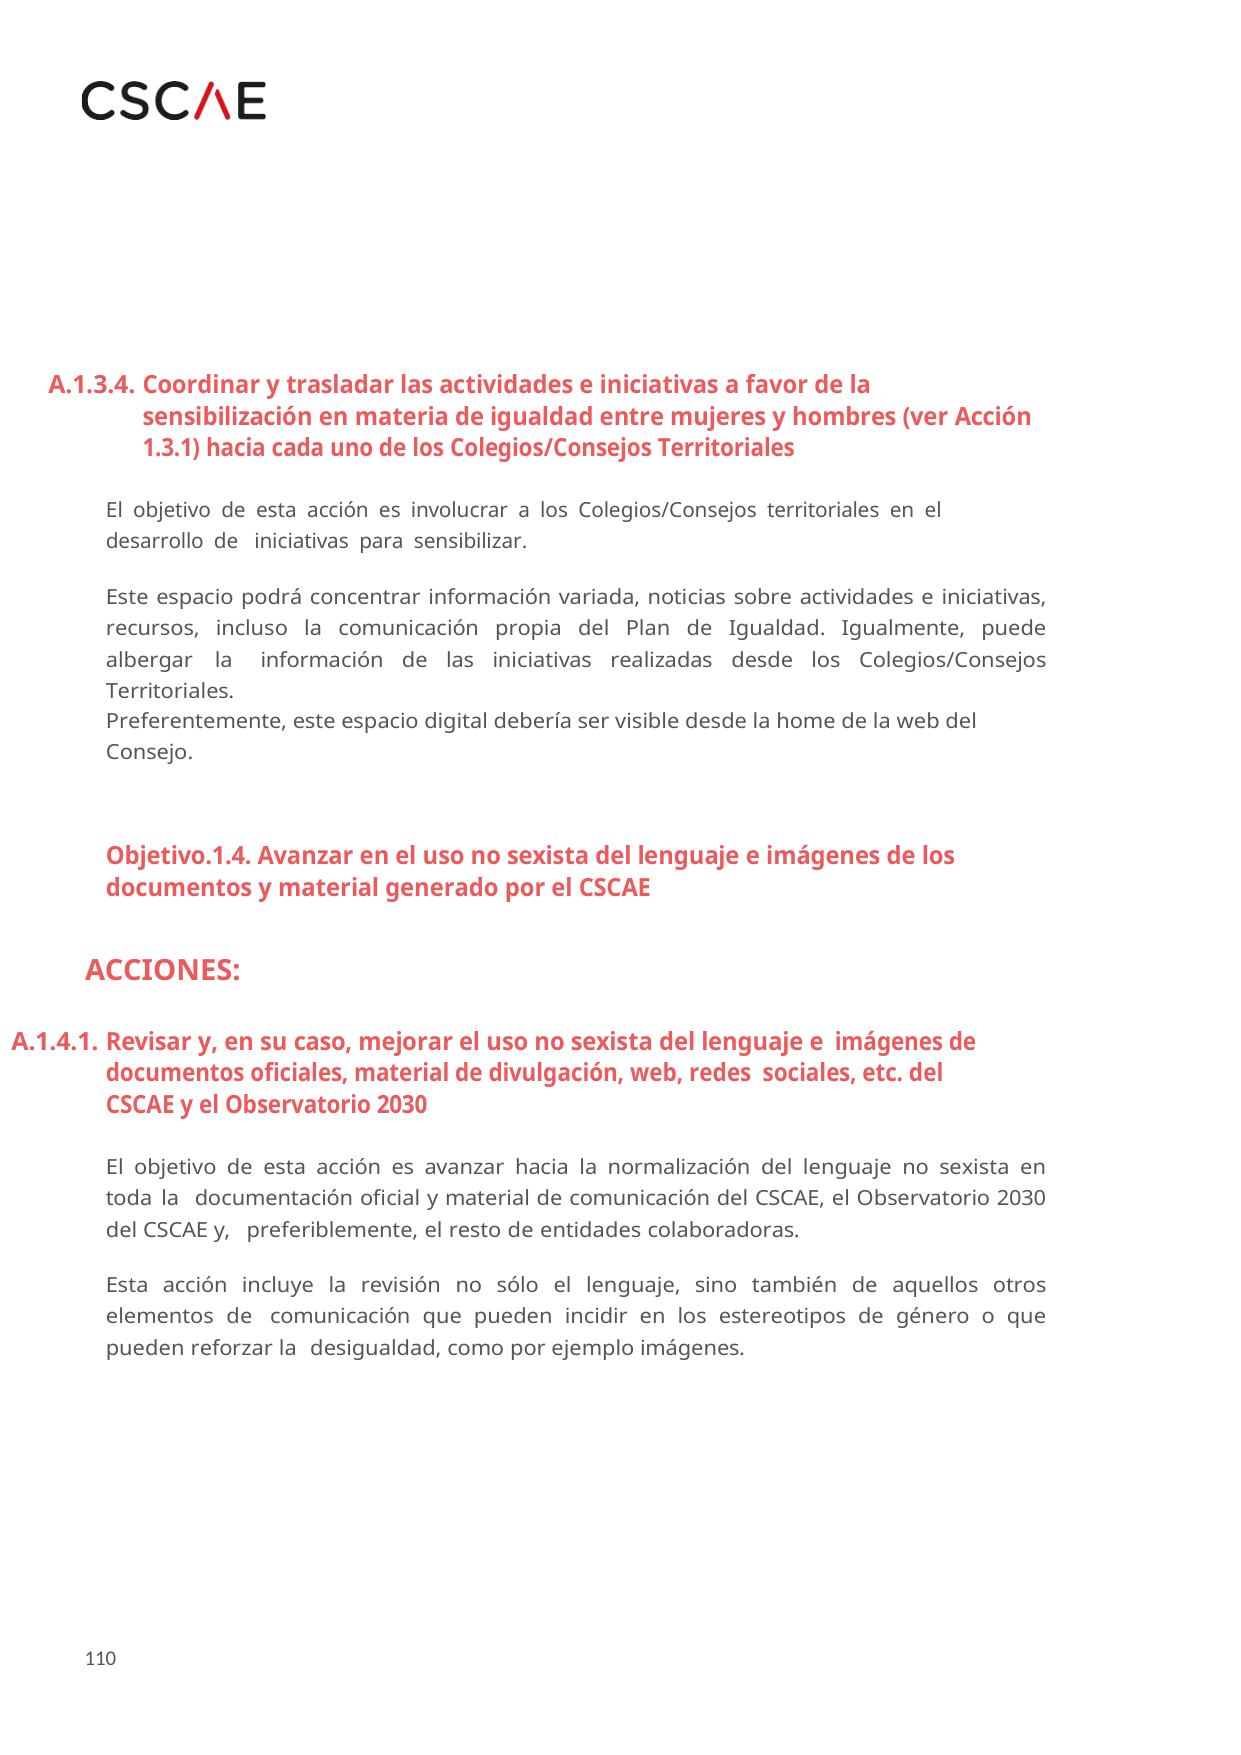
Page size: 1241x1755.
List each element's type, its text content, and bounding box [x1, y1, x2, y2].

text Este espacio podrá concentrar información variada, noticias sobre actividades e iniciativas, recursos, incluso la comunicación propia del Plan de Igualdad. Igualmente, puede albergar la información de las iniciativas realizadas desde los Colegios/Consejos Territoriales. [106, 579, 1047, 704]
list Revisar y, en su caso, mejorar el uso no sexista del lenguaje e imágenes de documentos oﬁciales, material de divulgación, web, redes sociales, etc. del CSCAE y el Observatorio 2030 [71, 1026, 979, 1119]
text Preferentemente, este espacio digital debería ser visible desde la home de la web del Consejo. [106, 704, 1066, 766]
text El objetivo de esta acción es avanzar hacia la normalización del lenguaje no sexista en toda la documentación oﬁcial y material de comunicación del CSCAE, el Observatorio 2030 del CSCAE y, preferiblemente, el resto de entidades colaboradoras. [106, 1149, 1047, 1243]
subtitle ACCIONES: [85, 949, 1066, 989]
text Objetivo.1.4. Avanzar en el uso no sexista del lenguaje e imágenes de los documentos y material generado por el CSCAE [106, 840, 997, 902]
list Coordinar y trasladar las actividades e iniciativas a favor de la sensibilización en materia de igualdad entre mujeres y hombres (ver Acción 1.3.1) hacia cada uno de los Colegios/Consejos Territoriales [106, 369, 1036, 462]
text El objetivo de esta acción es involucrar a los Colegios/Consejos territoriales en el desarrollo de iniciativas para sensibilizar. [106, 493, 1038, 555]
text Esta acción incluye la revisión no sólo el lenguaje, sino también de aquellos otros elementos de comunicación que pueden incidir en los estereotipos de género o que pueden reforzar la desigualdad, como por ejemplo imágenes. [106, 1268, 1047, 1361]
